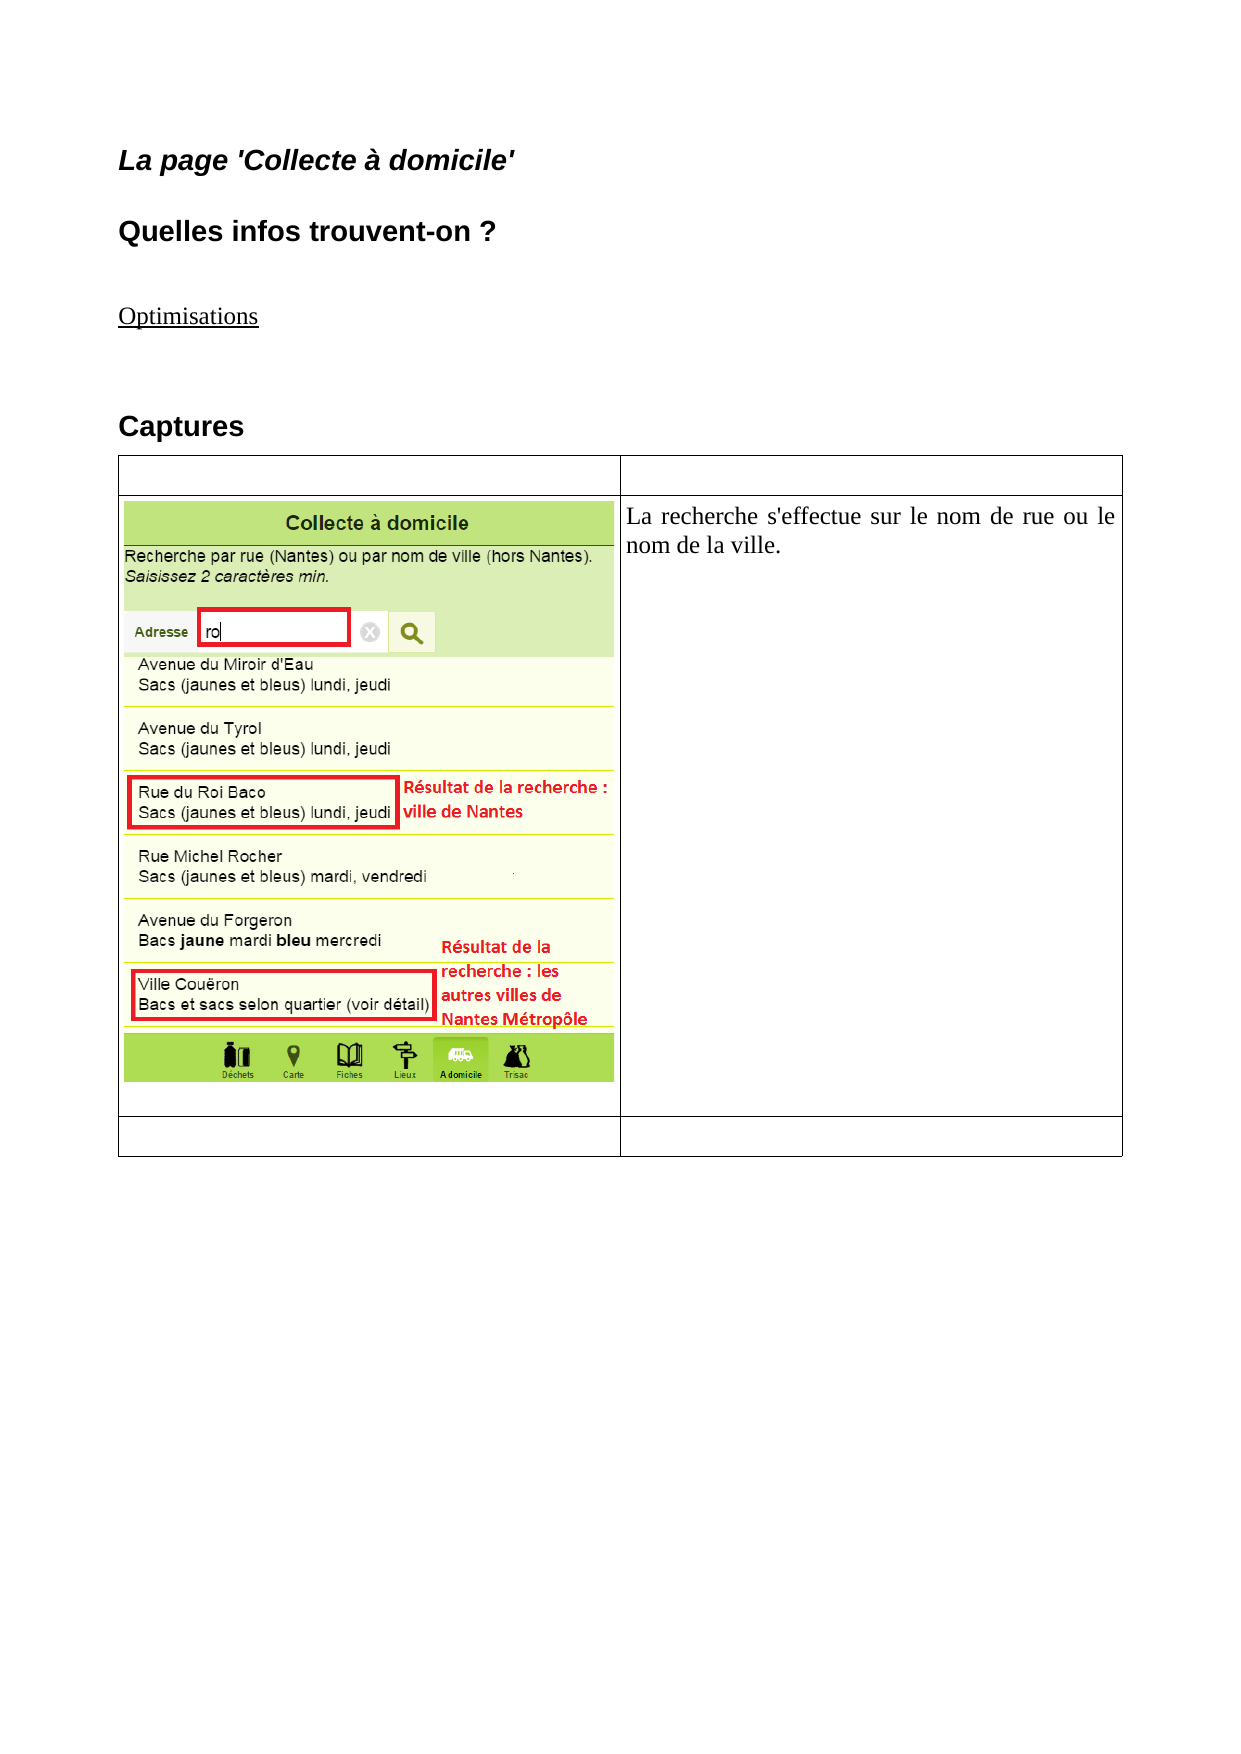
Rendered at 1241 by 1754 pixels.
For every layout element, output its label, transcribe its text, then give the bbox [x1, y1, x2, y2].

table_cell [119, 496, 620, 1116]
subtitle Quelles infos trouvent-on ? [118, 214, 1122, 248]
table_header [119, 456, 620, 495]
table_cell [621, 1117, 1122, 1156]
subtitle Captures [118, 409, 1122, 442]
table_cell [119, 1117, 620, 1156]
subtitle La page 'Collecte à domicile' [118, 143, 1122, 177]
text Optimisations [118, 301, 1122, 330]
table_cell La recherche s'effectue sur le nom de rue ou le nom de la ville. [621, 496, 1122, 1116]
table_header [621, 456, 1122, 495]
